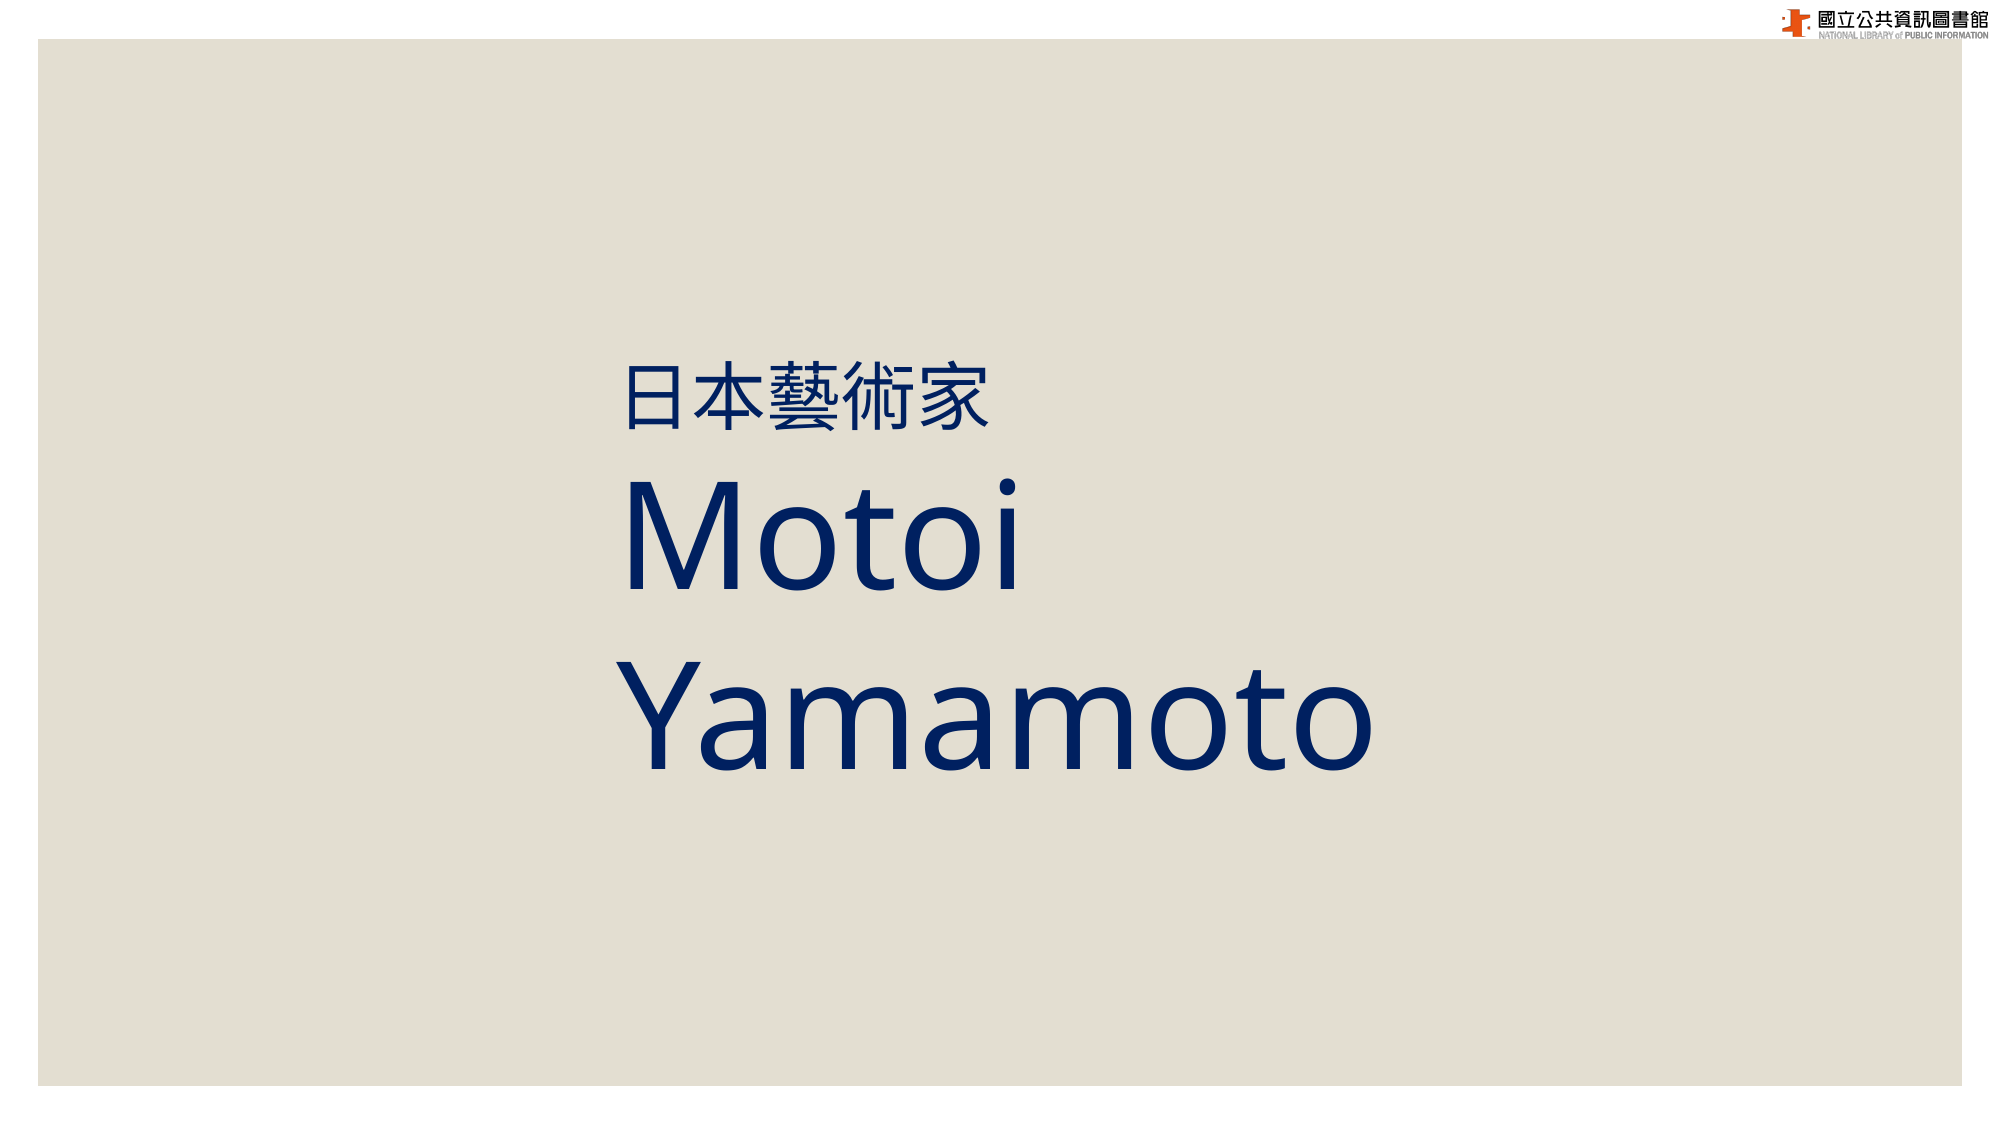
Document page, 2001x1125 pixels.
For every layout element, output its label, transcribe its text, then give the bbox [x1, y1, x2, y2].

text_box 日本藝術家 Motoi Yamamoto [601, 341, 1556, 812]
